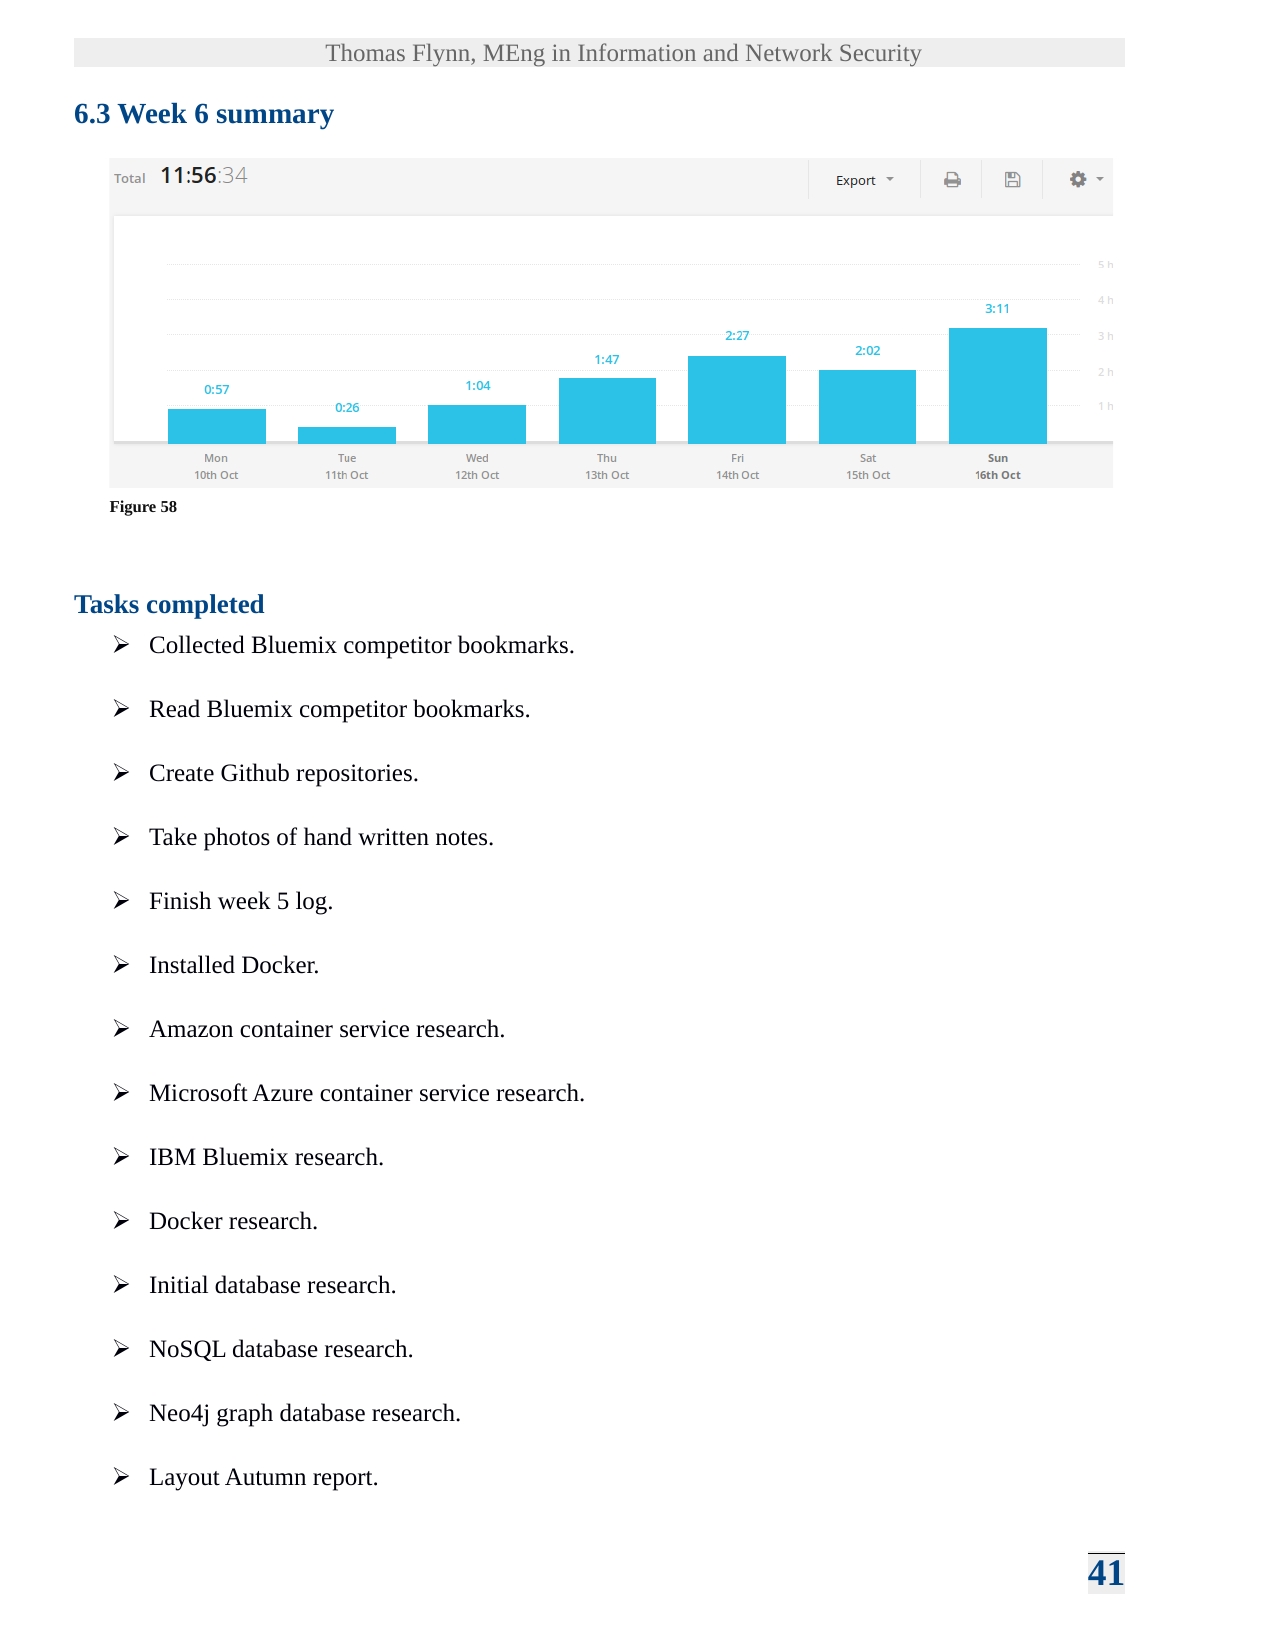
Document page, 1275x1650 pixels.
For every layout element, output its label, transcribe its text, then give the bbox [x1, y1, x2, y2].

list IBM Bluemix research. [111, 1142, 1125, 1171]
list Finish week 5 log. [111, 886, 1125, 915]
subtitle 6.3 Week 6 summary [74, 96, 1125, 129]
text Figure 58 [109, 488, 1113, 516]
picture [109, 158, 1114, 488]
list Read Bluemix competitor bookmarks. [111, 694, 1125, 723]
list Microsoft Azure container service research. [111, 1078, 1125, 1107]
list Take photos of hand written notes. [111, 822, 1125, 851]
list Collected Bluemix competitor bookmarks. [111, 631, 1125, 659]
list Amazon container service research. [111, 1014, 1125, 1043]
list Docker research. [111, 1206, 1125, 1235]
list Layout Autumn report. [111, 1462, 1125, 1491]
list NoSQL database research. [111, 1334, 1125, 1363]
subtitle Tasks completed [74, 588, 1125, 619]
list Initial database research. [111, 1270, 1125, 1299]
list Neo4j graph database research. [111, 1398, 1125, 1427]
list Installed Docker. [111, 950, 1125, 979]
list Create Github repositories. [111, 758, 1125, 787]
